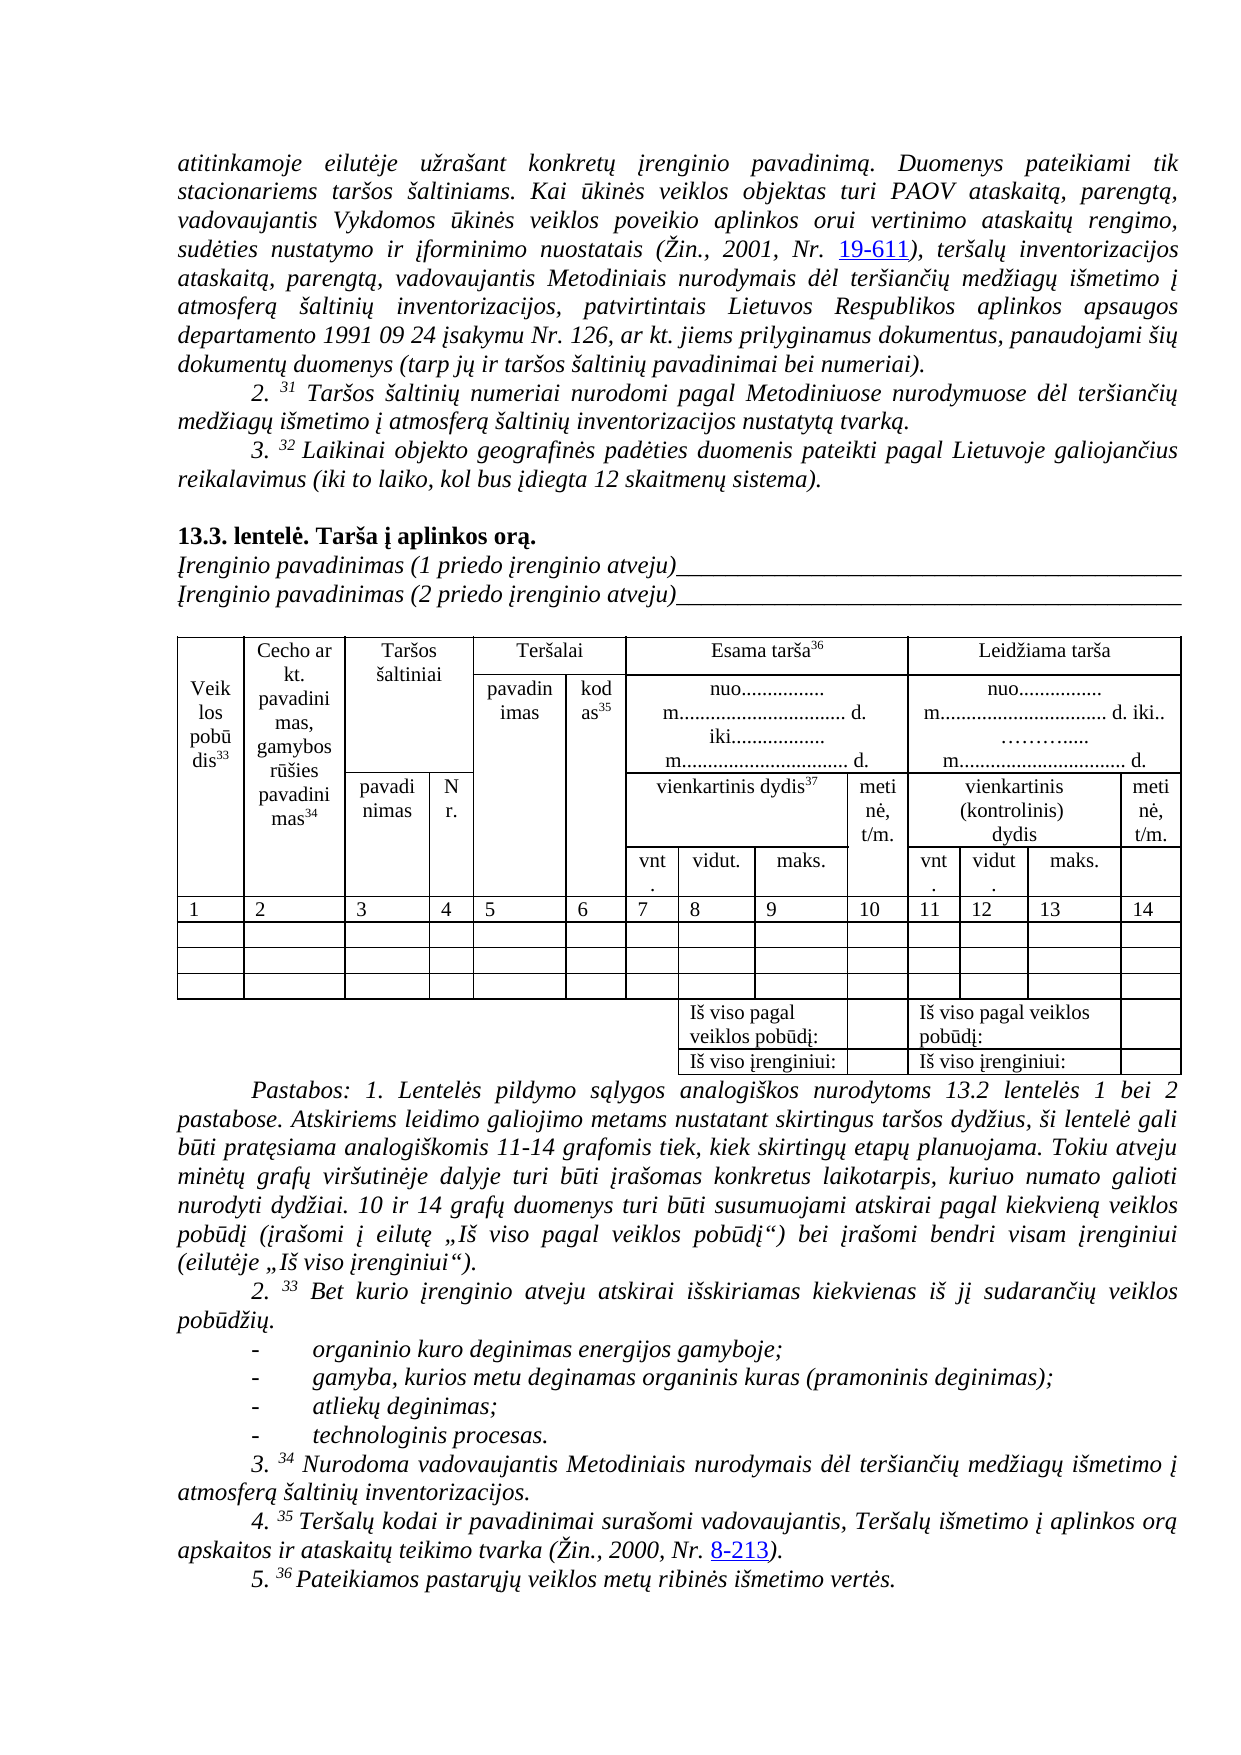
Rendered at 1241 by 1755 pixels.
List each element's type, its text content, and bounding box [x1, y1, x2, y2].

table_cell [1122, 1000, 1180, 1048]
table_cell [474, 846, 565, 896]
table_cell maks. [1029, 848, 1120, 896]
text - atliekų deginimas; [177, 1391, 1181, 1420]
table_cell 4 [430, 897, 473, 921]
table_cell [848, 974, 907, 998]
table_cell [178, 846, 243, 896]
table_cell 2 [245, 897, 344, 921]
table_header Leidžiama tarša [909, 638, 1180, 674]
table_header Teršalai [474, 638, 625, 674]
text Pastabos: 1. Lentelės pildymo sąlygos analogiškos nurodytoms 13.2 lentelės 1 bei 2 pastabose. Atskiriems leidimo galiojimo metams nustatant skirtingus taršos dydžius, ši lentelė gali būti pratęsiama analogiškomis 11-14 grafomis tiek, kiek skirtingų etapų planuojama. Tokiu atveju minėtų grafų viršutinėje dalyje turi būti įrašomas konkretus laikotarpis, kuriuo numato galioti nurodyti dydžiai. 10 ir 14 grafų duomenys turi būti susumuojami atskirai pagal kiekvieną veiklos pobūdį (įrašomi į eilutę „Iš viso pagal veiklos pobūdį“) bei įrašomi bendri visam įrenginiui (eilutėje „Iš viso įrenginiui“). [177, 1075, 1181, 1276]
table_cell [1029, 923, 1120, 947]
text - technologinis procesas. [177, 1420, 1181, 1449]
table_cell [346, 948, 429, 972]
text 5. 36 Pateikiamos pastarųjų veiklos metų ribinės išmetimo vertės. [177, 1564, 1181, 1592]
text 4. 35 Teršalų kodai ir pavadinimai surašomi vadovaujantis, Teršalų išmetimo į aplinkos orą apskaitos ir ataskaitų teikimo tvarka (Žin., 2000, Nr. 8-213). [177, 1506, 1181, 1564]
table_cell [567, 948, 625, 972]
table_cell vienkartinis dydis37 [627, 774, 847, 846]
table_cell [245, 974, 344, 998]
table_cell Veiklos pobūdis33 [178, 674, 243, 772]
table_cell [474, 974, 565, 998]
table_cell [756, 974, 847, 998]
text Įrenginio pavadinimas (2 priedo įrenginio atveju) [177, 579, 1181, 608]
table_cell metinė, t/m. [848, 774, 907, 846]
table_cell [244, 1048, 345, 1073]
table_cell maks. [756, 848, 847, 896]
table_cell kodas35 [567, 675, 625, 772]
table_cell Iš viso pagal veiklos pobūdį: [679, 1000, 847, 1048]
table_cell 13 [1029, 897, 1120, 921]
table_cell 14 [1122, 897, 1180, 921]
table_cell [430, 974, 473, 998]
table_cell [679, 948, 754, 972]
table_cell [345, 1000, 429, 1048]
table_cell 12 [961, 897, 1027, 921]
table_cell [848, 1000, 907, 1048]
table_cell [848, 846, 907, 896]
table_cell [1029, 948, 1120, 972]
table_cell [474, 772, 565, 846]
table_cell [627, 923, 678, 947]
table_cell pavadinimas [346, 773, 429, 896]
table_cell [178, 772, 243, 846]
table_cell [474, 923, 565, 947]
table_cell [346, 974, 429, 998]
text - gamyba, kurios metu deginamas organinis kuras (pramoninis deginimas); [177, 1362, 1181, 1391]
table_cell [627, 948, 678, 972]
table_cell [756, 948, 847, 972]
table_cell 11 [909, 897, 959, 921]
table_cell [566, 1048, 626, 1073]
table_cell 9 [756, 897, 847, 921]
table_cell [245, 948, 344, 972]
table_cell [245, 923, 344, 947]
table_cell 1 [178, 897, 243, 921]
table_cell pavadinimas [474, 675, 565, 772]
table_cell [567, 772, 625, 846]
table_cell Iš viso įrenginiui: [679, 1050, 847, 1073]
table_cell [178, 948, 243, 972]
table_cell [244, 1000, 345, 1048]
table_cell [1122, 1050, 1180, 1073]
table_cell [430, 948, 473, 972]
table_cell [961, 974, 1027, 998]
table_header [178, 638, 243, 674]
table_cell [567, 974, 625, 998]
table_cell Iš viso pagal veiklos pobūdį: [909, 1000, 1120, 1048]
table_cell [848, 948, 907, 972]
table_cell [756, 923, 847, 947]
table_cell [178, 923, 243, 947]
table_cell [566, 1000, 626, 1048]
table_cell [961, 948, 1027, 972]
table_cell [626, 1000, 678, 1048]
table_cell vnt. [909, 848, 959, 896]
table_header Esama tarša36 [627, 638, 907, 674]
table_cell 7 [627, 897, 678, 921]
table_cell [679, 923, 754, 947]
table_cell [474, 948, 565, 972]
table_cell 10 [848, 897, 907, 921]
table_cell [473, 1048, 566, 1073]
table_cell vidut. [961, 848, 1027, 896]
table_header Taršos šaltiniai [346, 638, 473, 772]
table_cell [567, 846, 625, 896]
table_cell [430, 1000, 473, 1048]
table_cell vnt. [627, 848, 678, 896]
table_cell [848, 923, 907, 947]
table_cell [473, 1000, 566, 1048]
table_header Cecho ar kt. pavadinimas, gamybos rūšies pavadinimas34 [245, 638, 344, 896]
table_cell 3 [346, 897, 429, 921]
table_cell vidut. [679, 848, 754, 896]
text 3. 34 Nurodoma vadovaujantis Metodiniais nurodymais dėl teršiančių medžiagų išmetimo į atmosferą šaltinių inventorizacijos. [177, 1449, 1181, 1506]
text Įrenginio pavadinimas (1 priedo įrenginio atveju) [177, 550, 1181, 579]
table_cell Iš viso įrenginiui: [909, 1050, 1120, 1073]
table_cell [1122, 923, 1180, 947]
text 2. 33 Bet kurio įrenginio atveju atskirai išskiriamas kiekvienas iš jį sudarančių veiklos pobūdžių. [177, 1276, 1181, 1334]
table_cell [346, 923, 429, 947]
table_cell [626, 1048, 678, 1073]
table_cell [848, 1050, 907, 1073]
text 13.3. lentelė. Tarša į aplinkos orą. [177, 521, 1181, 550]
table_cell 5 [474, 897, 565, 921]
table_cell [961, 923, 1027, 947]
table_cell [627, 974, 678, 998]
table_cell [430, 923, 473, 947]
table_cell [1122, 948, 1180, 972]
table_cell [909, 948, 959, 972]
table_cell [345, 1048, 429, 1073]
text 3. 32 Laikinai objekto geografinės padėties duomenis pateikti pagal Lietuvoje galiojančius reikalavimus (iki to laiko, kol bus įdiegta 12 skaitmenų sistema). [177, 435, 1181, 493]
table_cell [1029, 974, 1120, 998]
table_cell [430, 1048, 473, 1073]
table_cell 6 [567, 897, 625, 921]
table_cell [909, 923, 959, 947]
table_cell metinė, t/m. [1122, 774, 1180, 846]
table_cell 8 [679, 897, 754, 921]
table_cell [1122, 974, 1180, 998]
table_cell [178, 974, 243, 998]
text 2. 31 Taršos šaltinių numeriai nurodomi pagal Metodiniuose nurodymuose dėl teršiančių medžiagų išmetimo į atmosferą šaltinių inventorizacijos nustatytą tvarką. [177, 378, 1181, 435]
table_cell [1122, 848, 1180, 896]
text atitinkamoje eilutėje užrašant konkretų įrenginio pavadinimą. Duomenys pateikiami tik stacionariems taršos šaltiniams. Kai ūkinės veiklos objektas turi PAOV ataskaitą, parengtą, vadovaujantis Vykdomos ūkinės veiklos poveikio aplinkos orui vertinimo ataskaitų rengimo, sudėties nustatymo ir įforminimo nuostatais (Žin., 2001, Nr. 19-611), teršalų inventorizacijos ataskaitą, parengtą, vadovaujantis Metodiniais nurodymais dėl teršiančių medžiagų išmetimo į atmosferą šaltinių inventorizacijos, patvirtintais Lietuvos Respublikos aplinkos apsaugos departamento 1991 09 24 įsakymu Nr. 126, ar kt. jiems prilyginamus dokumentus, panaudojami šių dokumentų duomenys (tarp jų ir taršos šaltinių pavadinimai bei numeriai). [177, 148, 1181, 378]
table_cell Nr. [430, 773, 473, 896]
table_cell nuo................ m................................ d. iki..………..... m................................ d. [909, 676, 1180, 772]
table_cell [567, 923, 625, 947]
table_cell vienkartinis (kontrolinis) dydis [909, 774, 1120, 846]
text - organinio kuro deginimas energijos gamyboje; [177, 1334, 1181, 1362]
table_cell [177, 1000, 244, 1048]
table_cell nuo................ m................................ d. iki.................. m................................ d. [627, 676, 907, 772]
table_cell [177, 1048, 244, 1073]
table_cell [679, 974, 754, 998]
table_cell [909, 974, 959, 998]
